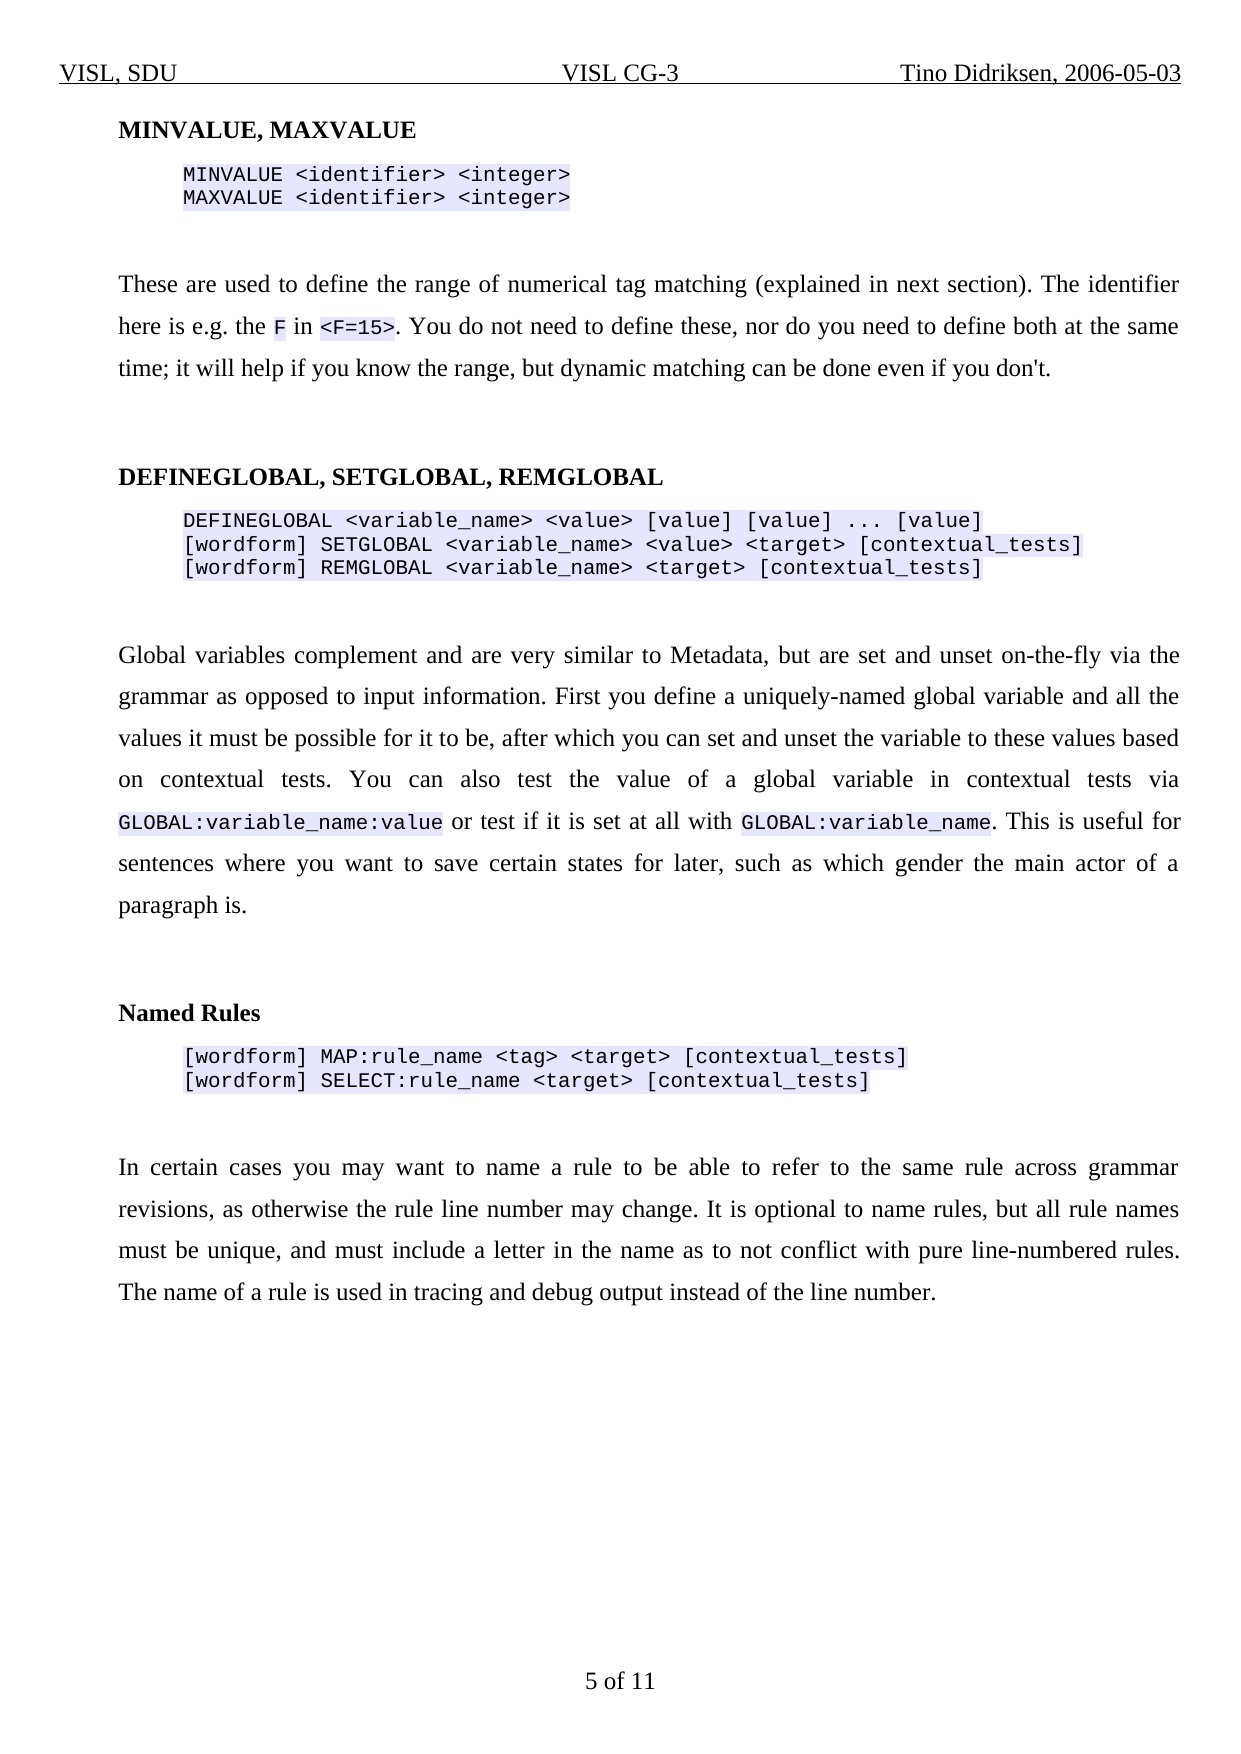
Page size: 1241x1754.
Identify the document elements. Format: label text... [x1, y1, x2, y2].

table_header MINVALUE <identifier> <integer> MAXVALUE <identifier> <integer> [177, 158, 1094, 217]
table_header [wordform] MAP:rule_name <tag> <target> [contextual_tests] [wordform] SELECT:rule_name <target> [contextual_tests] [177, 1041, 1094, 1099]
text In certain cases you may want to name a rule to be able to refer to the same rule across grammar revisions, as otherwise the rule line number may change. It is optional to name rules, but all rule names must be unique, and must include a letter in the name as to not conflict with pure line-numbered rules. The name of a rule is used in tracing and debug output instead of the line number. [118, 1153, 1181, 1306]
text These are used to define the range of numerical tag matching (explained in next section). The identifier here is e.g. the F in <F=15>. You do not need to define these, nor do you need to define both at the same time; it will help if you know the range, but dynamic matching can be done even if you don't. [118, 271, 1181, 382]
table_header DEFINEGLOBAL <variable_name> <value> [value] [value] ... [value] [wordform] SETGLOBAL <variable_name> <value> <target> [contextual_tests] [wordform] REMGLOBAL <variable_name> <target> [contextual_tests] [177, 504, 1094, 587]
subtitle DEFINEGLOBAL, SETGLOBAL, REMGLOBAL [118, 463, 1181, 490]
subtitle Named Rules [118, 999, 1181, 1027]
text Global variables complement and are very similar to Metadata, but are set and unset on-the-fly via the grammar as opposed to input information. First you define a uniquely-named global variable and all the values it must be possible for it to be, after which you can set and unset the variable to these values based on contextual tests. You can also test the value of a global variable in contextual tests via GLOBAL:variable_name:value or test if it is set at all with GLOBAL:variable_name. This is useful for sentences where you want to save certain states for later, such as which gender the main actor of a paragraph is. [118, 641, 1181, 919]
subtitle MINVALUE, MAXVALUE [118, 116, 1181, 144]
